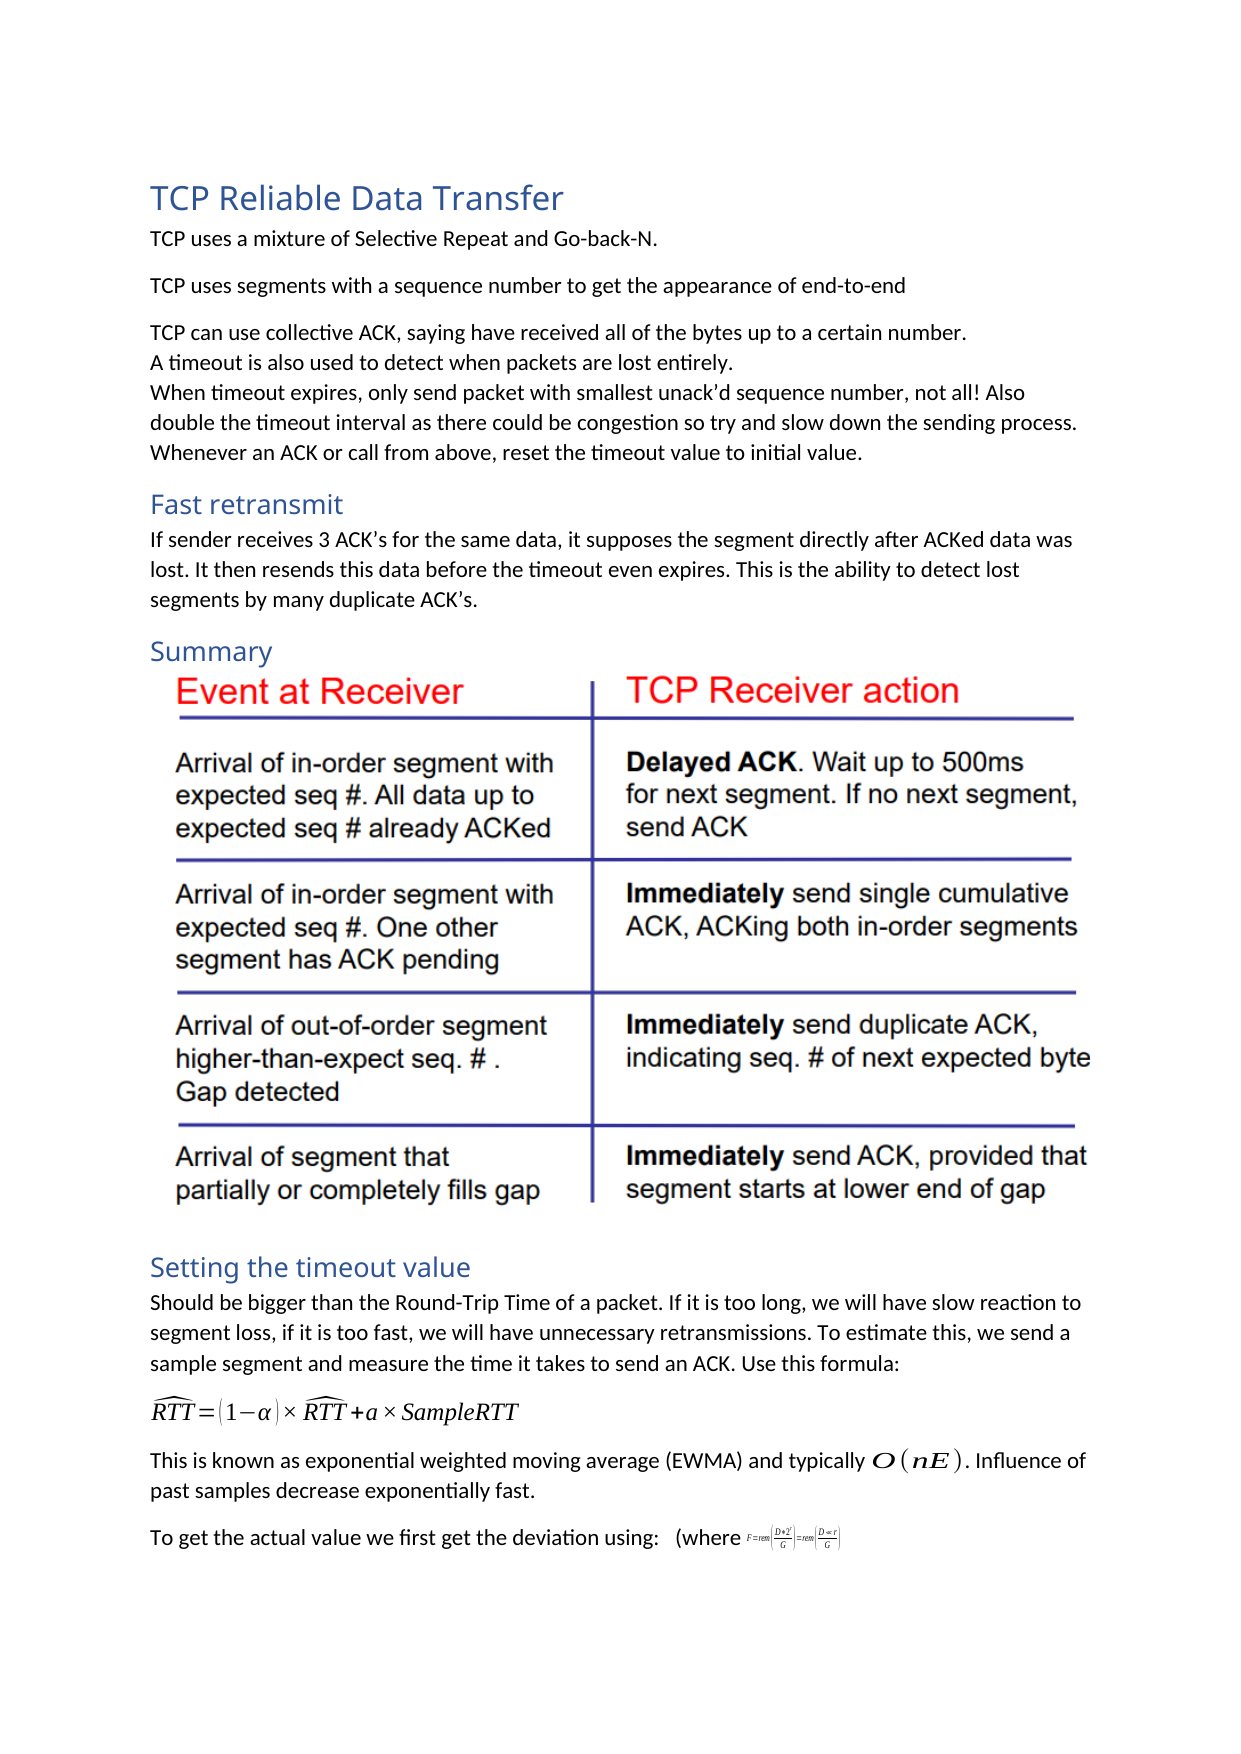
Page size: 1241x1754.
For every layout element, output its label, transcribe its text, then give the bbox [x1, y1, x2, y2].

text TCP uses a mixture of Selective Repeat and Go-back-N. [150, 224, 1090, 252]
text This is known as exponential weighted moving average (EWMA) and typically . Influence of past samples decrease exponentially fast. [150, 1446, 1090, 1504]
text Should be bigger than the Round-Trip Time of a packet. If it is too long, we will have slow reaction to segment loss, if it is too fast, we will have unnecessary retransmissions. To estimate this, we send a sample segment and measure the time it takes to send an ACK. Use this formula: [150, 1288, 1090, 1377]
subtitle Fast retransmit [150, 485, 1090, 522]
text If sender receives 3 ACK’s for the same data, it supposes the segment directly after ACKed data was lost. It then resends this data before the timeout even expires. This is the ability to detect lost segments by many duplicate ACK’s. [150, 525, 1090, 614]
text TCP can use collective ACK, saying have received all of the bytes up to a certain number. A timeout is also used to detect when packets are lost entirely. When timeout expires, only send packet with smallest unack’d sequence number, not all! Also double the timeout interval as there could be congestion so try and slow down the sending process. Whenever an ACK or call from above, reset the timeout value to initial value. [150, 318, 1090, 467]
picture [150, 672, 1091, 1230]
text To get the actual value we first get the deviation using: (where [150, 1523, 1090, 1551]
text TCP uses segments with a sequence number to get the appearance of end-to-end [150, 271, 1090, 299]
subtitle Summary [150, 632, 1090, 669]
subtitle Setting the timeout value [150, 1248, 1090, 1285]
subtitle TCP Reliable Data Transfer [150, 175, 1090, 220]
